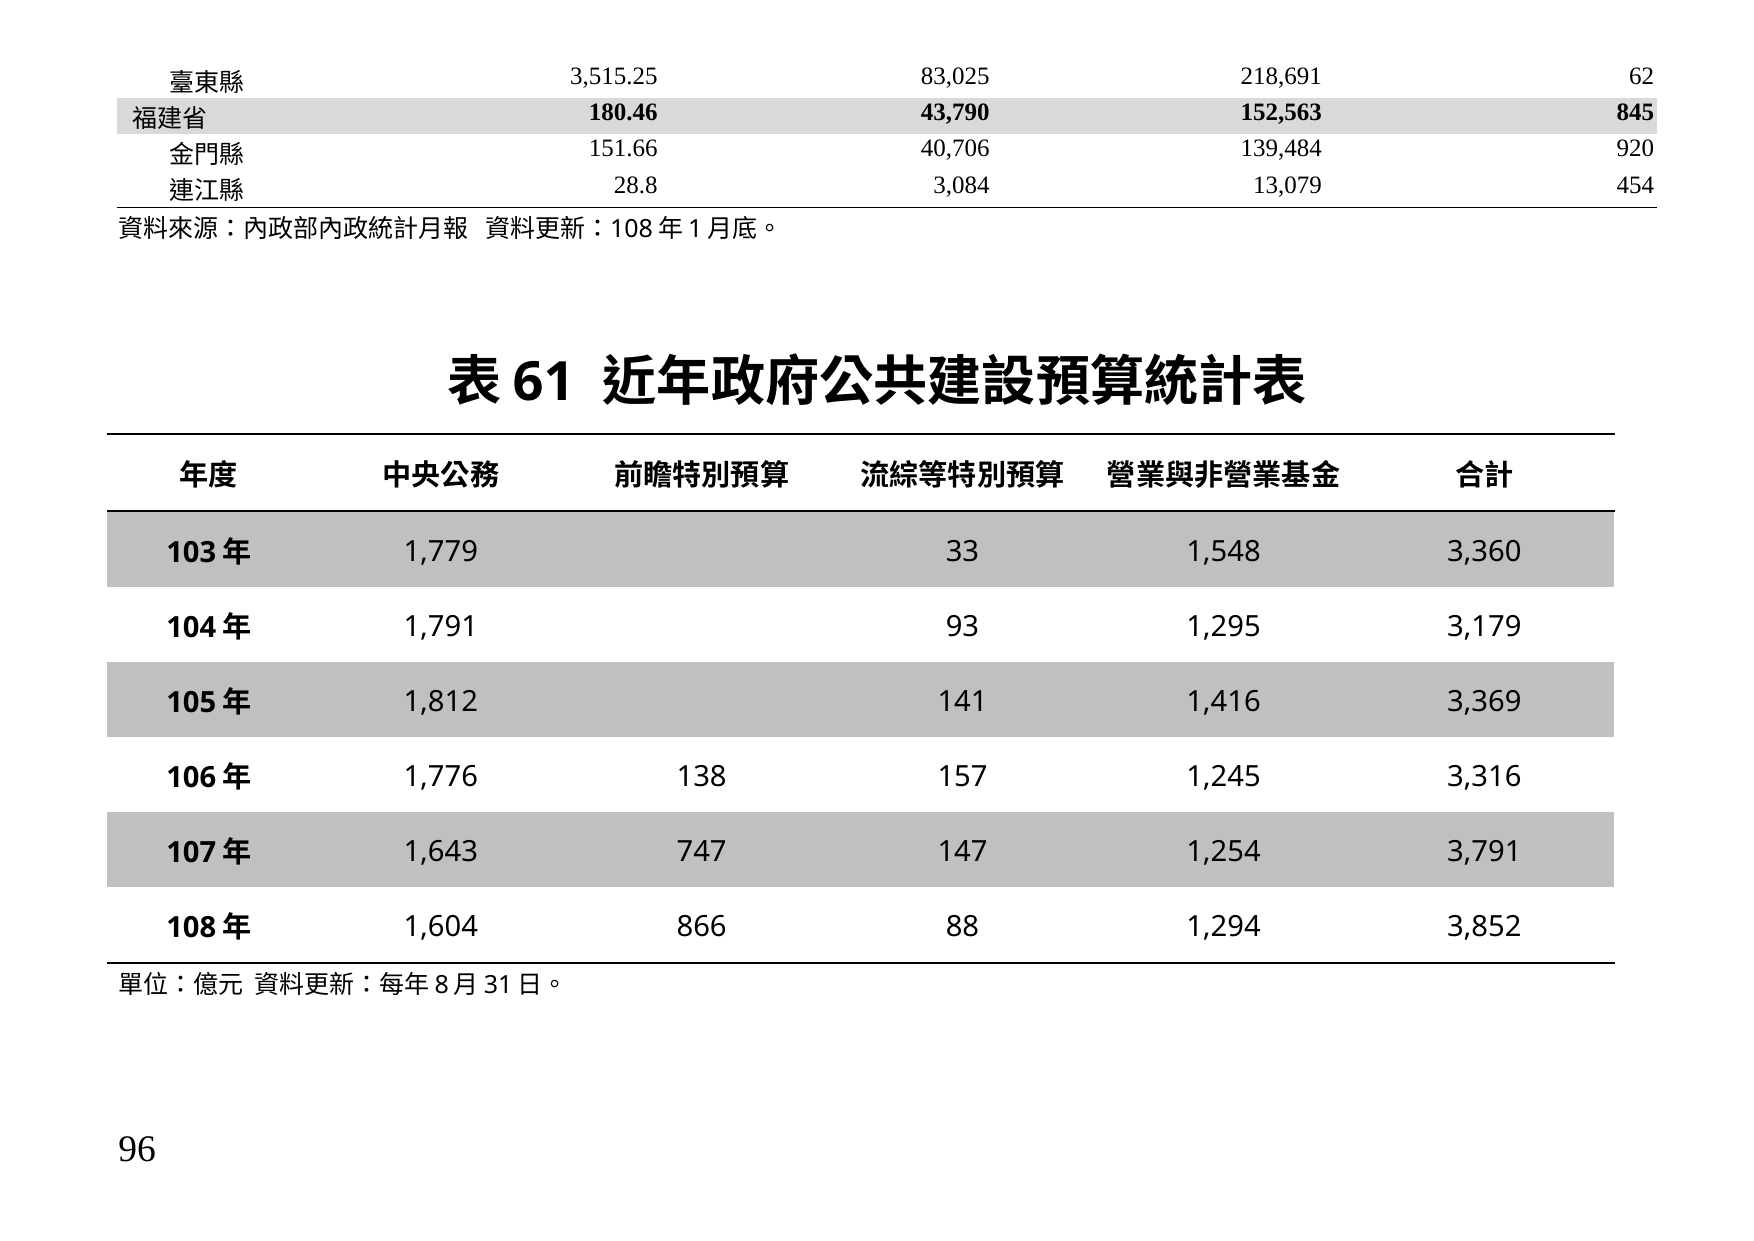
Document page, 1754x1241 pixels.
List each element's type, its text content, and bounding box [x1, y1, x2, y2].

table_cell 218,691 [992, 62, 1324, 98]
text 單位：億元 資料更新：每年8月31日。 [118, 964, 1636, 1002]
table_header 中央公務 [310, 435, 571, 510]
table_cell 1,604 [310, 887, 571, 962]
table_cell 3,515.25 [328, 62, 660, 98]
table_cell 151.66 [328, 135, 660, 171]
table_cell 141 [832, 662, 1093, 737]
table_cell 454 [1324, 171, 1657, 207]
table_cell 1,294 [1093, 887, 1354, 962]
table_header 營業與非營業基金 [1093, 435, 1354, 510]
table_cell 3,084 [660, 171, 992, 207]
table_cell 1,548 [1093, 512, 1354, 587]
table_header 年度 [107, 435, 310, 510]
table_cell 88 [832, 887, 1093, 962]
table_cell 920 [1324, 135, 1657, 171]
table_cell 180.46 [328, 98, 660, 134]
table_cell 連江縣 [117, 171, 328, 207]
table_cell 106年 [107, 737, 310, 812]
table_cell 3,852 [1354, 887, 1614, 962]
table_cell 3,369 [1354, 662, 1614, 737]
table_cell 1,254 [1093, 812, 1354, 887]
table_cell 108年 [107, 887, 310, 962]
table_cell 1,295 [1093, 587, 1354, 662]
table_header 流綜等特別預算 [832, 435, 1093, 510]
table_cell 3,316 [1354, 737, 1614, 812]
table_cell 105年 [107, 662, 310, 737]
subtitle 表61 近年政府公共建設預算統計表 [118, 321, 1636, 433]
table_cell 3,791 [1354, 812, 1614, 887]
table_cell 1,791 [310, 587, 571, 662]
table_cell 福建省 [117, 98, 328, 134]
table_cell 3,360 [1354, 512, 1614, 587]
table_header 前瞻特別預算 [571, 435, 832, 510]
table_cell 40,706 [660, 135, 992, 171]
text 資料來源：內政部內政統計月報 資料更新：108年1月底。 [118, 208, 1636, 246]
table_cell 845 [1324, 98, 1657, 134]
table_cell 3,179 [1354, 587, 1614, 662]
table_cell 43,790 [660, 98, 992, 134]
table_cell 1,416 [1093, 662, 1354, 737]
table_cell 金門縣 [117, 135, 328, 171]
table_cell 104年 [107, 587, 310, 662]
table_cell 103年 [107, 512, 310, 587]
table_cell 157 [832, 737, 1093, 812]
table_cell 866 [571, 887, 832, 962]
table_cell 83,025 [660, 62, 992, 98]
table_cell 1,643 [310, 812, 571, 887]
table_header 合計 [1354, 435, 1614, 510]
table_cell 93 [832, 587, 1093, 662]
table_cell 1,779 [310, 512, 571, 587]
table_cell 1,245 [1093, 737, 1354, 812]
table_cell 747 [571, 812, 832, 887]
table_cell 152,563 [992, 98, 1324, 134]
table_cell 臺東縣 [117, 62, 328, 98]
table_cell 107年 [107, 812, 310, 887]
table_cell 1,776 [310, 737, 571, 812]
table_cell 62 [1324, 62, 1657, 98]
table_cell [571, 662, 832, 737]
table_cell 28.8 [328, 171, 660, 207]
table_cell 147 [832, 812, 1093, 887]
table_cell 1,812 [310, 662, 571, 737]
table_cell 139,484 [992, 135, 1324, 171]
table_cell 13,079 [992, 171, 1324, 207]
table_cell [571, 587, 832, 662]
table_cell 33 [832, 512, 1093, 587]
table_cell [571, 512, 832, 587]
table_cell 138 [571, 737, 832, 812]
